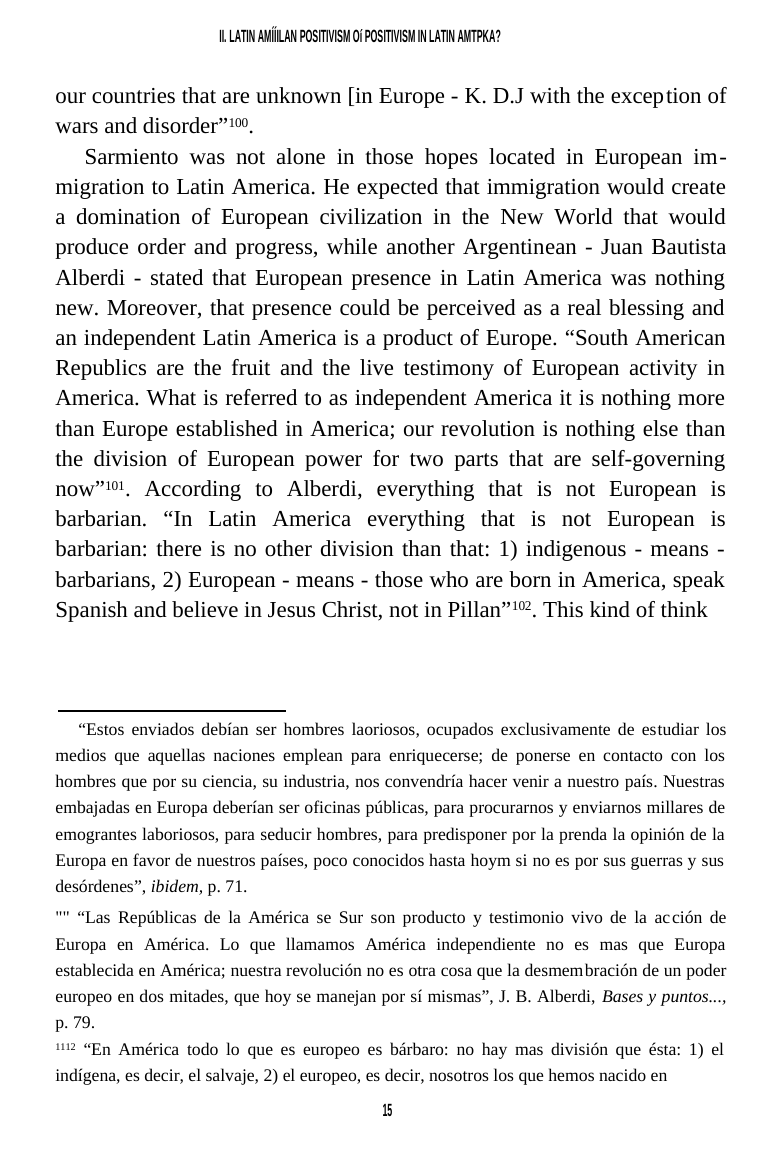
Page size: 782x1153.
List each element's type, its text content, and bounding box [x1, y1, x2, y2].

text our countries that are unknown [in Europe - K. D.J with the excep­tion of wars and disorder”100. [55, 82, 727, 139]
text "" “Las Repúblicas de la América se Sur son producto y testimonio vivo de la ac­ción de Europa en América. Lo que llamamos América independiente no es mas que Europa establecida en América; nuestra revolución no es otra cosa que la desmem­bración de un poder europeo en dos mitades, que hoy se manejan por sí mismas”, J. B. Alberdi, Bases y puntos..., p. 79. [55, 907, 727, 1031]
text II. LATIN AMÍÍILAN POSITIVISM Oí POSITIVISM IN LATIN AMTPKA? [219, 26, 559, 46]
text 1112 “En América todo lo que es europeo es bárbaro: no hay mas división que ésta: 1) el indígena, es decir, el salvaje, 2) el europeo, es decir, nosotros los que hemos nacido en [55, 1038, 727, 1085]
text “Estos enviados debían ser hombres laoriosos, ocupados exclusivamente de es­tudiar los medios que aquellas naciones emplean para enriquecerse; de ponerse en contacto con los hombres que por su ciencia, su industria, nos convendría hacer venir a nuestro país. Nuestras embajadas en Europa deberían ser oficinas públicas, para procurarnos y enviarnos millares de emograntes laboriosos, para seducir hombres, para predisponer por la prenda la opinión de la Europa en favor de nuestros países, poco conocidos hasta hoym si no es por sus guerras y sus desórdenes”, ibidem, p. 71. [55, 719, 727, 896]
text Sarmiento was not alone in those hopes located in European im­migration to Latin America. He expected that immigration would create a domination of European civilization in the New World that would produce order and progress, while another Argentin­ean - Juan Bautista Alberdi - stated that European presence in Latin America was nothing new. Moreover, that presence could be perceived as a real blessing and an independent Latin America is a product of Europe. “South American Republics are the fruit and the live testimony of European activity in America. What is referred to as independent America it is nothing more than Europe estab­lished in America; our revolution is nothing else than the division of European power for two parts that are self-governing now”101. Ac­cording to Alberdi, everything that is not European is barbarian. “In Latin America everything that is not European is barbarian: there is no other division than that: 1) indigenous - means - barbarians, 2) European - means - those who are born in America, speak Span­ish and believe in Jesus Christ, not in Pillan”102. This kind of think­ [55, 143, 727, 622]
text 15 [382, 1099, 399, 1120]
